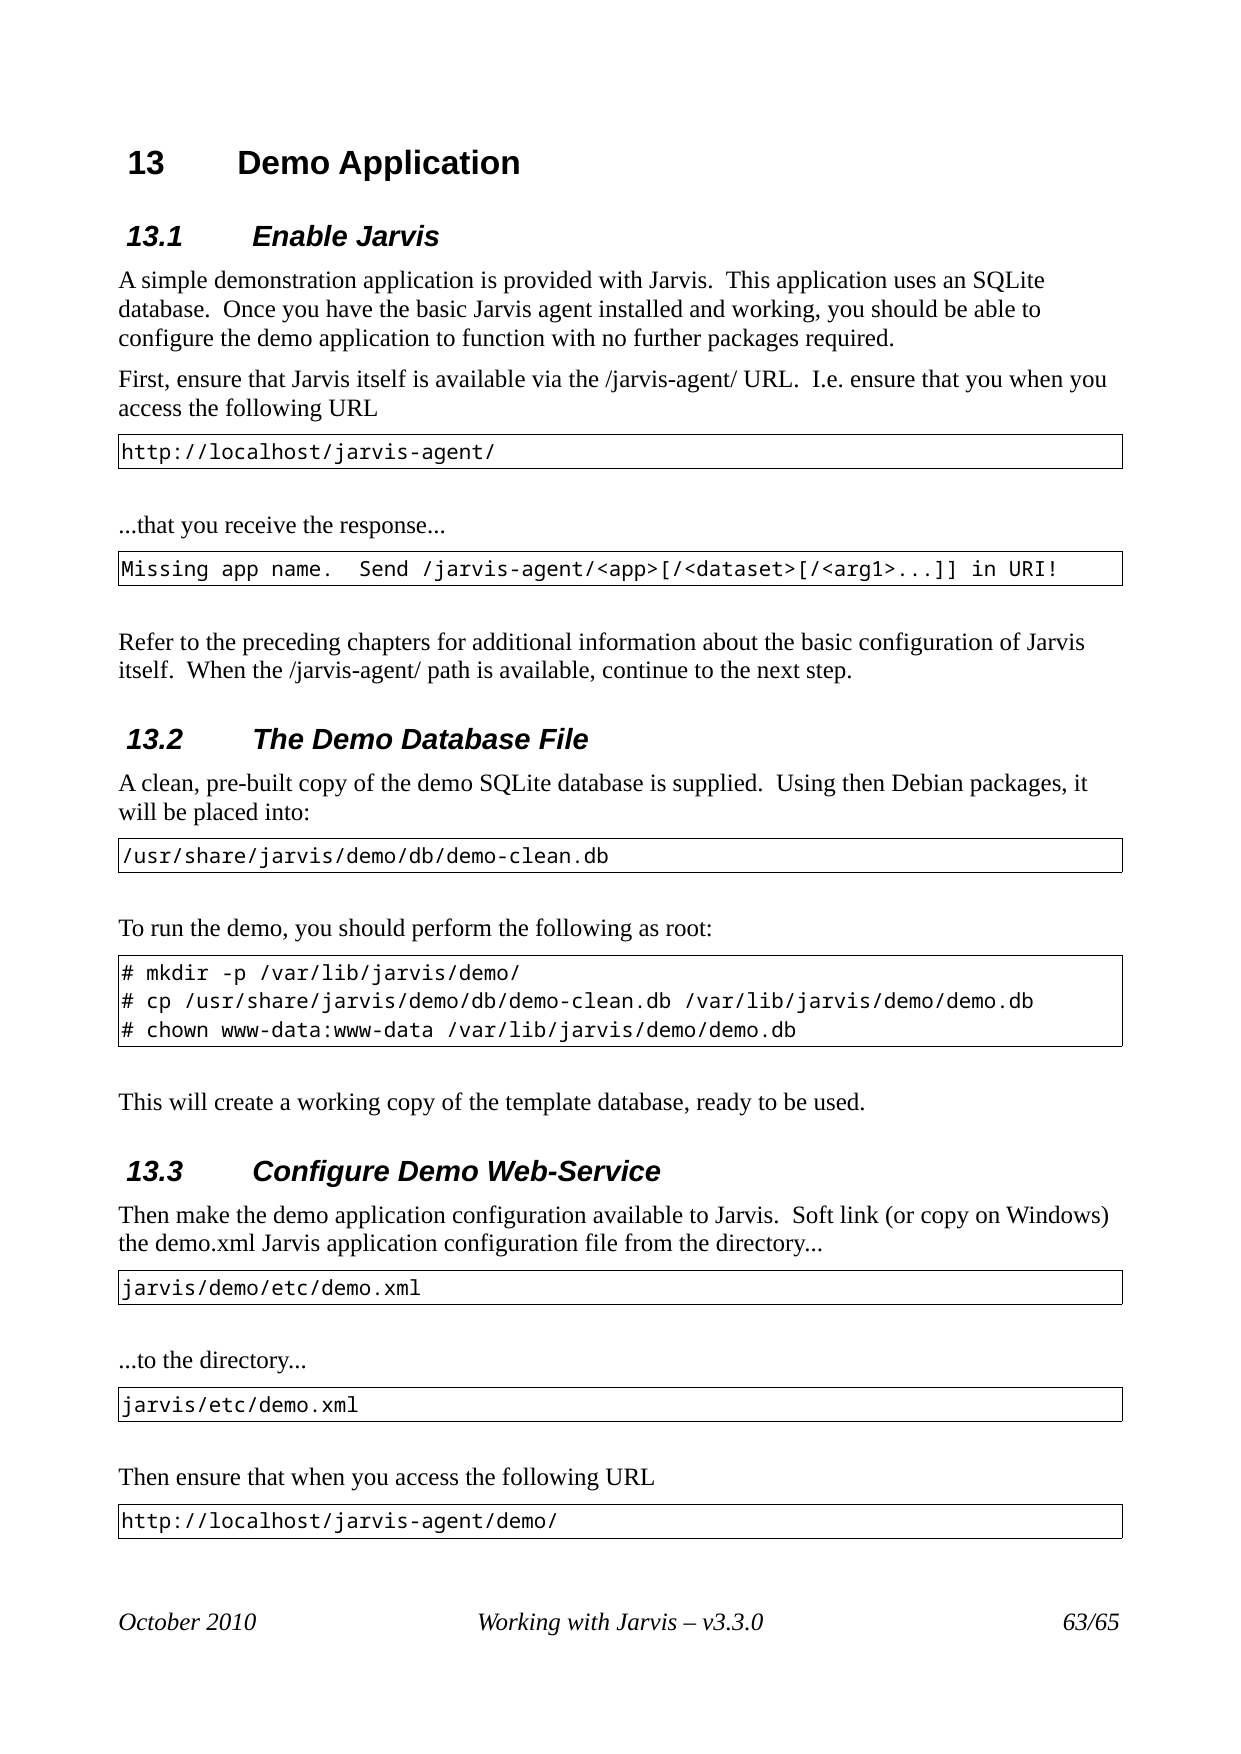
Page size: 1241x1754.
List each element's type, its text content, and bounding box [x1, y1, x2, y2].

text First, ensure that Jarvis itself is available via the /jarvis-agent/ URL. I.e. ensure that you when you access the following URL [118, 364, 1122, 422]
text jarvis/demo/etc/demo.xml [119, 1271, 1122, 1304]
subtitle Demo Application [118, 143, 1122, 182]
text Missing app name. Send /jarvis-agent/<app>[/<dataset>[/<arg1>...]] in URI! [119, 552, 1122, 585]
text Then ensure that when you access the following URL [118, 1462, 1122, 1491]
text http://localhost/jarvis-agent/ [119, 435, 1122, 468]
text # chown www-data:www-data /var/lib/jarvis/demo/demo.db [119, 1012, 1122, 1046]
text A clean, pre-built copy of the demo SQLite database is supplied. Using then Debian packages, it will be placed into: [118, 768, 1122, 825]
text This will create a working copy of the template database, ready to be used. [118, 1087, 1122, 1116]
text To run the demo, you should perform the following as root: [118, 913, 1122, 942]
text Refer to the preceding chapters for additional information about the basic configuration of Jarvis itself. When the /jarvis-agent/ path is available, continue to the next step. [118, 627, 1122, 684]
text A simple demonstration application is provided with Jarvis. This application uses an SQLite database. Once you have the basic Jarvis agent installed and working, you should be able to configure the demo application to function with no further packages required. [118, 265, 1122, 352]
text # mkdir -p /var/lib/jarvis/demo/ [119, 956, 1122, 983]
text Then make the demo application configuration available to Jarvis. Soft link (or copy on Windows) the demo.xml Jarvis application configuration file from the directory... [118, 1200, 1122, 1257]
text jarvis/etc/demo.xml [119, 1388, 1122, 1421]
text ...that you receive the response... [118, 510, 1122, 538]
text http://localhost/jarvis-agent/demo/ [119, 1505, 1122, 1538]
text # cp /usr/share/jarvis/demo/db/demo-clean.db /var/lib/jarvis/demo/demo.db [119, 983, 1122, 1012]
subtitle Configure Demo Web-Service [118, 1154, 1122, 1187]
subtitle Enable Jarvis [118, 219, 1122, 253]
text ...to the directory... [118, 1345, 1122, 1374]
subtitle The Demo Database File [118, 722, 1122, 755]
text /usr/share/jarvis/demo/db/demo-clean.db [119, 839, 1122, 872]
